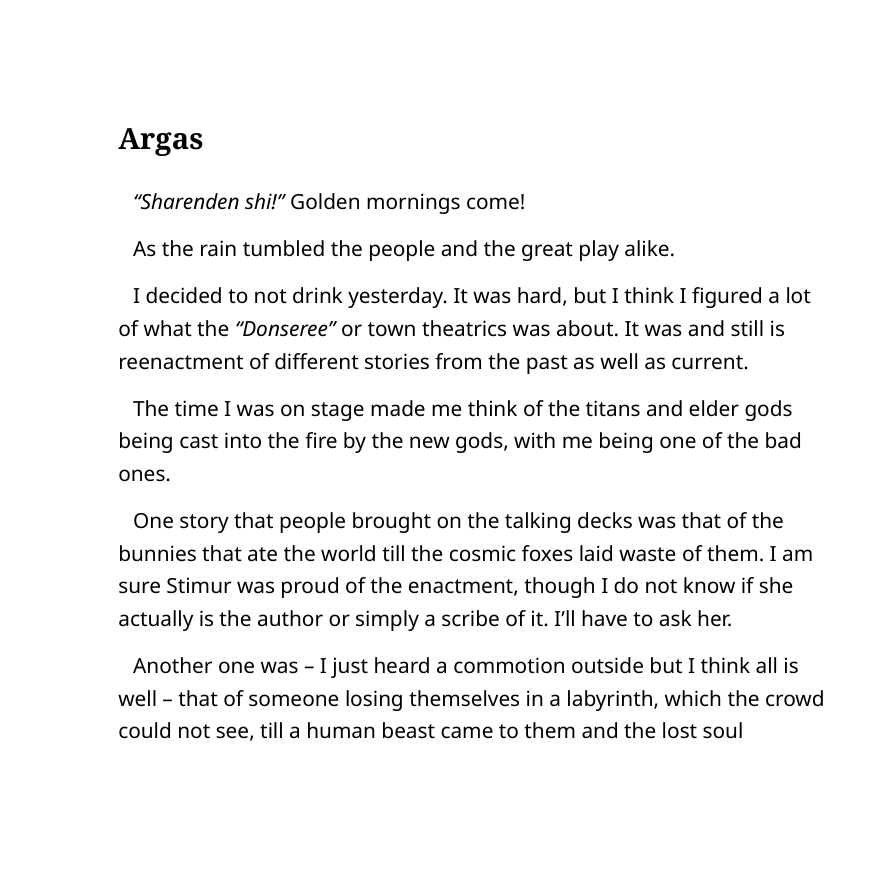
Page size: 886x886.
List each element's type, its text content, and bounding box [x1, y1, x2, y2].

text One story that people brought on the talking decks was that of the bunnies that ate the world till the cosmic foxes laid waste of them. I am sure Stimur was proud of the enactment, though I do not know if she actually is the author or simply a scribe of it. I’ll have to ask her. [118, 506, 827, 633]
text “Sharenden shi!” Golden mornings come! [118, 187, 827, 216]
text Another one was – I just heard a commotion outside but I think all is well – that of someone losing themselves in a labyrinth, which the crowd could not see, till a human beast came to them and the lost soul [118, 651, 827, 745]
text The time I was on stage made me think of the titans and elder gods being cast into the fire by the new gods, with me being one of the bad ones. [118, 394, 827, 488]
subtitle Argas [118, 118, 827, 158]
text I decided to not drink yesterday. It was hard, but I think I figured a lot of what the “Donseree” or town theatrics was about. It was and still is reenactment of different stories from the past as well as current. [118, 282, 827, 375]
text As the rain tumbled the people and the great play alike. [118, 234, 827, 263]
